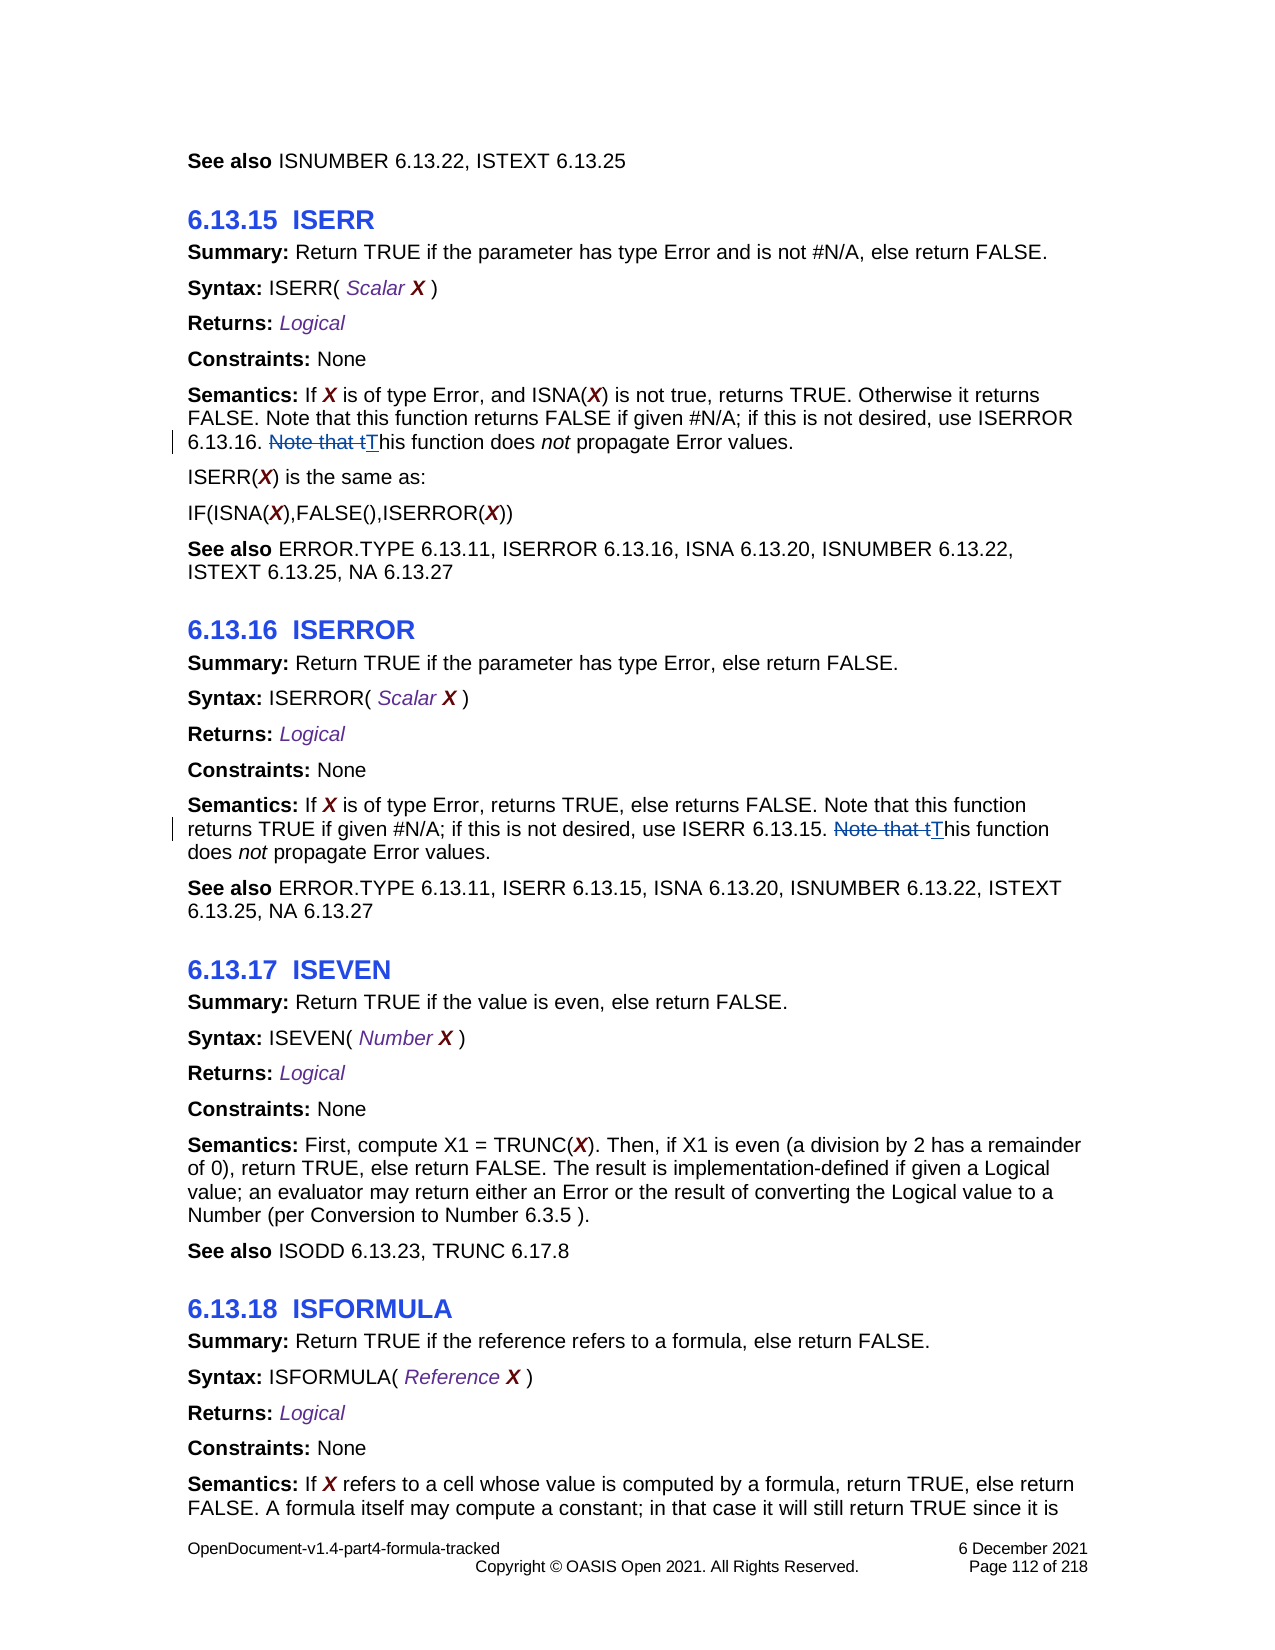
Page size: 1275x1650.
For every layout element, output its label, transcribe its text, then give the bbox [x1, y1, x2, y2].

text Returns: Logical [187, 312, 1088, 335]
text Constraints: None [187, 1097, 1088, 1121]
text Semantics: If X refers to a cell whose value is computed by a formula, return TRUE, else return FALSE. A formula itself may compute a constant; in that case it will still return TRUE since it is [187, 1472, 1088, 1519]
text ISERR(X) is the same as: [187, 466, 1088, 489]
text See also ERROR.TYPE 6.13.11, ISERR 6.13.15, ISNA 6.13.20, ISNUMBER 6.13.22, ISTEXT 6.13.25, NA 6.13.27 [187, 876, 1088, 923]
subtitle ISEVEN [187, 954, 1088, 984]
subtitle ISERR [187, 204, 1088, 234]
text Summary: Return TRUE if the parameter has type Error and is not #N/A, else return FALSE. [187, 241, 1088, 264]
subtitle ISERROR [187, 615, 1088, 645]
text Returns: Logical [187, 1401, 1088, 1425]
text Returns: Logical [187, 1062, 1088, 1085]
text Syntax: ISEVEN( Number X ) [187, 1026, 1088, 1050]
text Summary: Return TRUE if the parameter has type Error, else return FALSE. [187, 651, 1088, 675]
text Semantics: If X is of type Error, returns TRUE, else returns FALSE. Note that this function returns TRUE if given #N/A; if this is not desired, use ISERR 6.13.15. This function does not propagate Error values. [187, 794, 1088, 864]
text See also ERROR.TYPE 6.13.11, ISERROR 6.13.16, ISNA 6.13.20, ISNUMBER 6.13.22, ISTEXT 6.13.25, NA 6.13.27 [187, 537, 1088, 584]
text Syntax: ISFORMULA( Reference X ) [187, 1366, 1088, 1389]
text Constraints: None [187, 1437, 1088, 1460]
text Semantics: If X is of type Error, and ISNA(X) is not true, returns TRUE. Otherwise it returns FALSE. Note that this function returns FALSE if given #N/A; if this is not desired, use ISERROR 6.13.16. This function does not propagate Error values. [187, 383, 1088, 454]
text Syntax: ISERROR( Scalar X ) [187, 687, 1088, 710]
text Summary: Return TRUE if the value is even, else return FALSE. [187, 991, 1088, 1014]
text Returns: Logical [187, 722, 1088, 746]
text See also ISNUMBER 6.13.22, ISTEXT 6.13.25 [187, 150, 1088, 173]
text Constraints: None [187, 758, 1088, 782]
text See also ISODD 6.13.23, TRUNC 6.17.8 [187, 1239, 1088, 1263]
text Semantics: First, compute X1 = TRUNC(X). Then, if X1 is even (a division by 2 has a remainder of 0), return TRUE, else return FALSE. The result is implementation-defined if given a Logical value; an evaluator may return either an Error or the result of converting the Logical value to a Number (per Conversion to Number 6.3.5 ). [187, 1133, 1088, 1227]
text Syntax: ISERR( Scalar X ) [187, 276, 1088, 300]
text Constraints: None [187, 347, 1088, 371]
subtitle ISFORMULA [187, 1294, 1088, 1324]
text IF(ISNA(X),FALSE(),ISERROR(X)) [187, 501, 1088, 525]
text Summary: Return TRUE if the reference refers to a formula, else return FALSE. [187, 1330, 1088, 1353]
